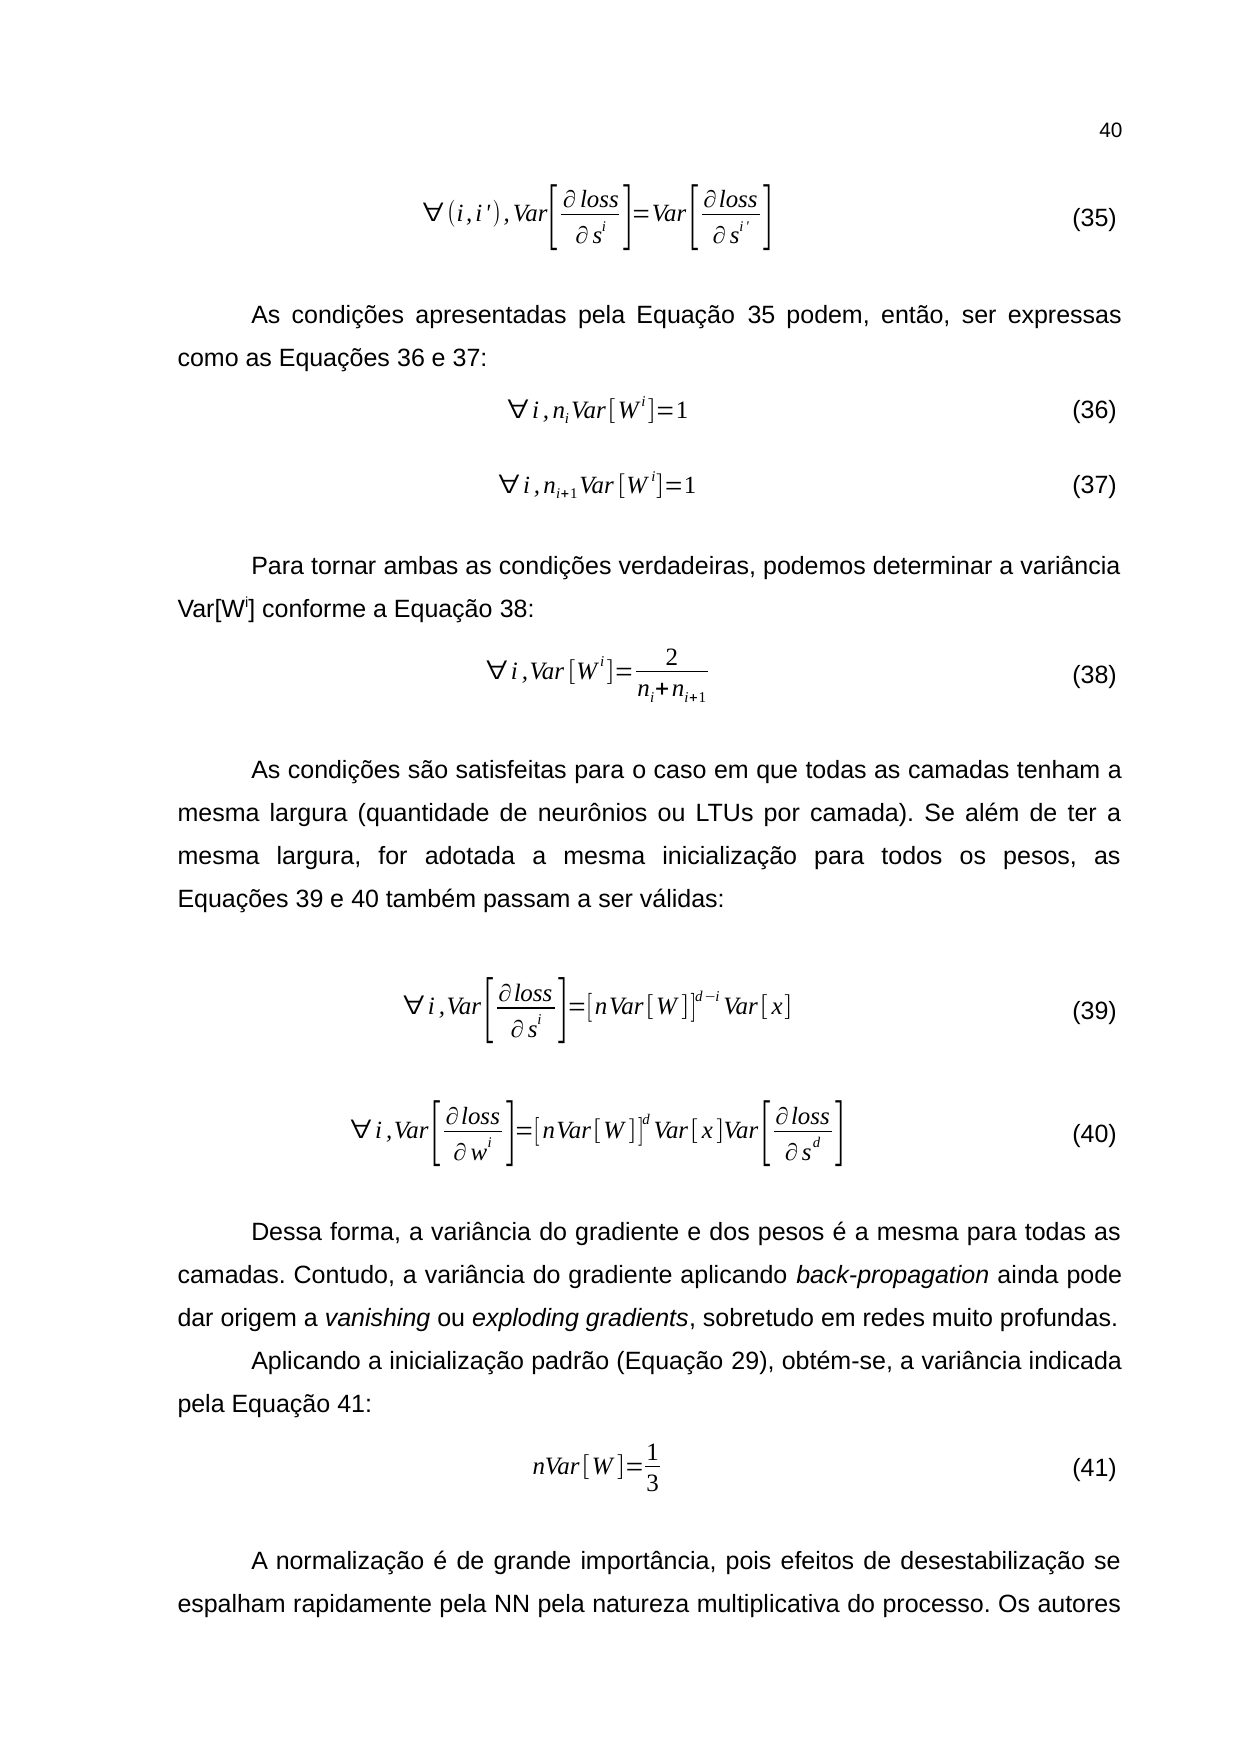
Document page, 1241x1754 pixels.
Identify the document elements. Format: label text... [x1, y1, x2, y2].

table_header (38) [1017, 638, 1122, 712]
table_header [177, 638, 1017, 712]
table_header (35) [1017, 177, 1122, 257]
text As condições são satisfeitas para o caso em que todas as camadas tenham a mesma largura (quantidade de neurônios ou LTUs por camada). Se além de ter a mesma largura, for adotada a mesma inicialização para todos os pesos, as Equações 39 e 40 também passam a ser válidas: [177, 755, 1122, 913]
table_header (37) [1017, 462, 1122, 508]
table_header [177, 387, 1017, 433]
table_header (41) [1017, 1433, 1122, 1503]
text Dessa forma, a variância do gradiente e dos pesos é a mesma para todas as camadas. Contudo, a variância do gradiente aplicando back-propagation ainda pode dar origem a vanishing ou exploding gradients, sobretudo em redes muito profundas. [177, 1217, 1122, 1332]
text A normalização é de grande importância, pois efeitos de desestabilização se espalham rapidamente pela NN pela natureza multiplicativa do processo. Os autores [177, 1546, 1122, 1618]
table_header [177, 970, 1017, 1050]
text As condições apresentadas pela Equação 35 podem, então, ser expressas como as Equações 36 e 37: [177, 300, 1122, 372]
text Aplicando a inicialização padrão (Equação 29), obtém-se, a variância indicada pela Equação 41: [177, 1346, 1122, 1418]
table_header [177, 177, 1017, 257]
table_header [177, 1094, 1017, 1174]
table_header (40) [1017, 1094, 1122, 1174]
table_header [177, 462, 1017, 508]
table_header (36) [1017, 387, 1122, 433]
table_header [177, 1433, 1017, 1503]
table_header (39) [1017, 970, 1122, 1050]
text Para tornar ambas as condições verdadeiras, podemos determinar a variância Var[Wi] conforme a Equação 38: [177, 551, 1122, 623]
